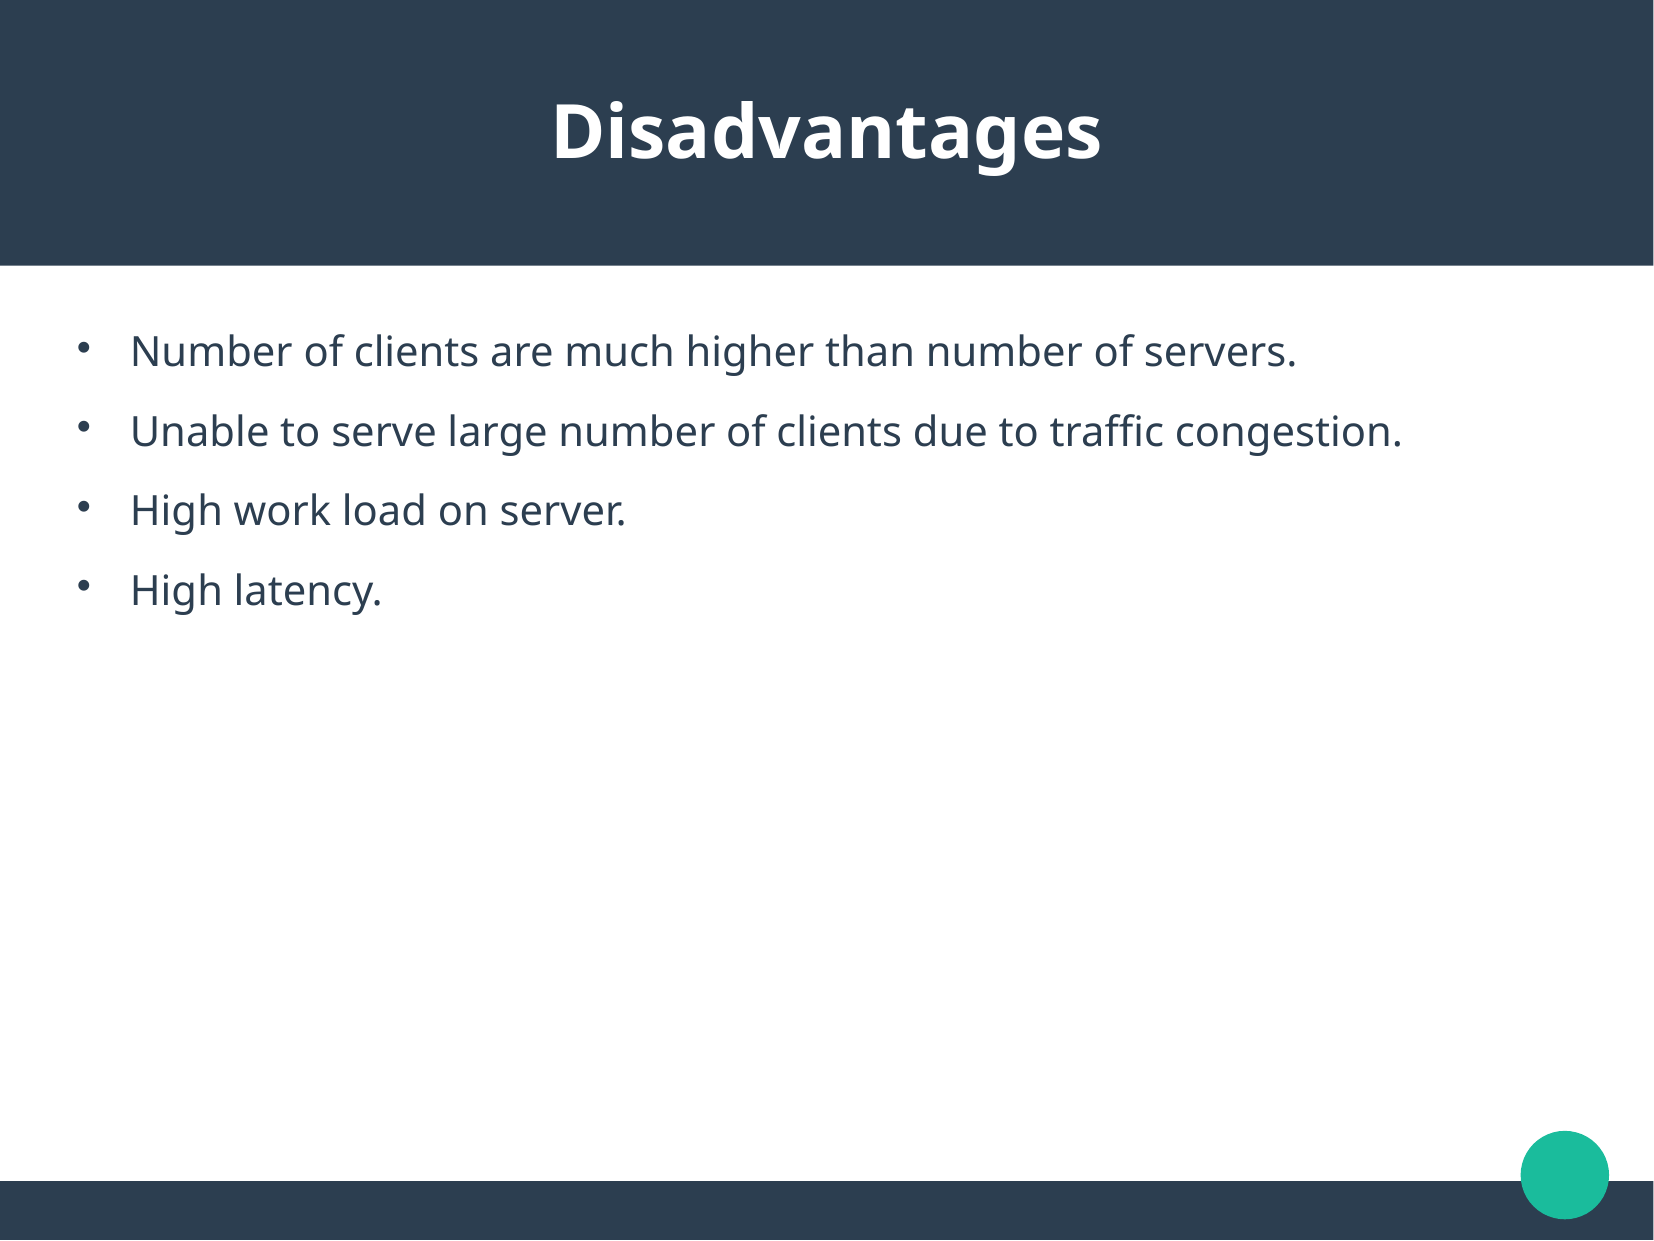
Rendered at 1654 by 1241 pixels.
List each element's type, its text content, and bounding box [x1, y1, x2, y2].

text_box Number of clients are much higher than number of servers. Unable to serve large number of clients due to traffic congestion. High work load on server. High latency. [58, 324, 1595, 1152]
text_box Disadvantages [58, 49, 1595, 207]
